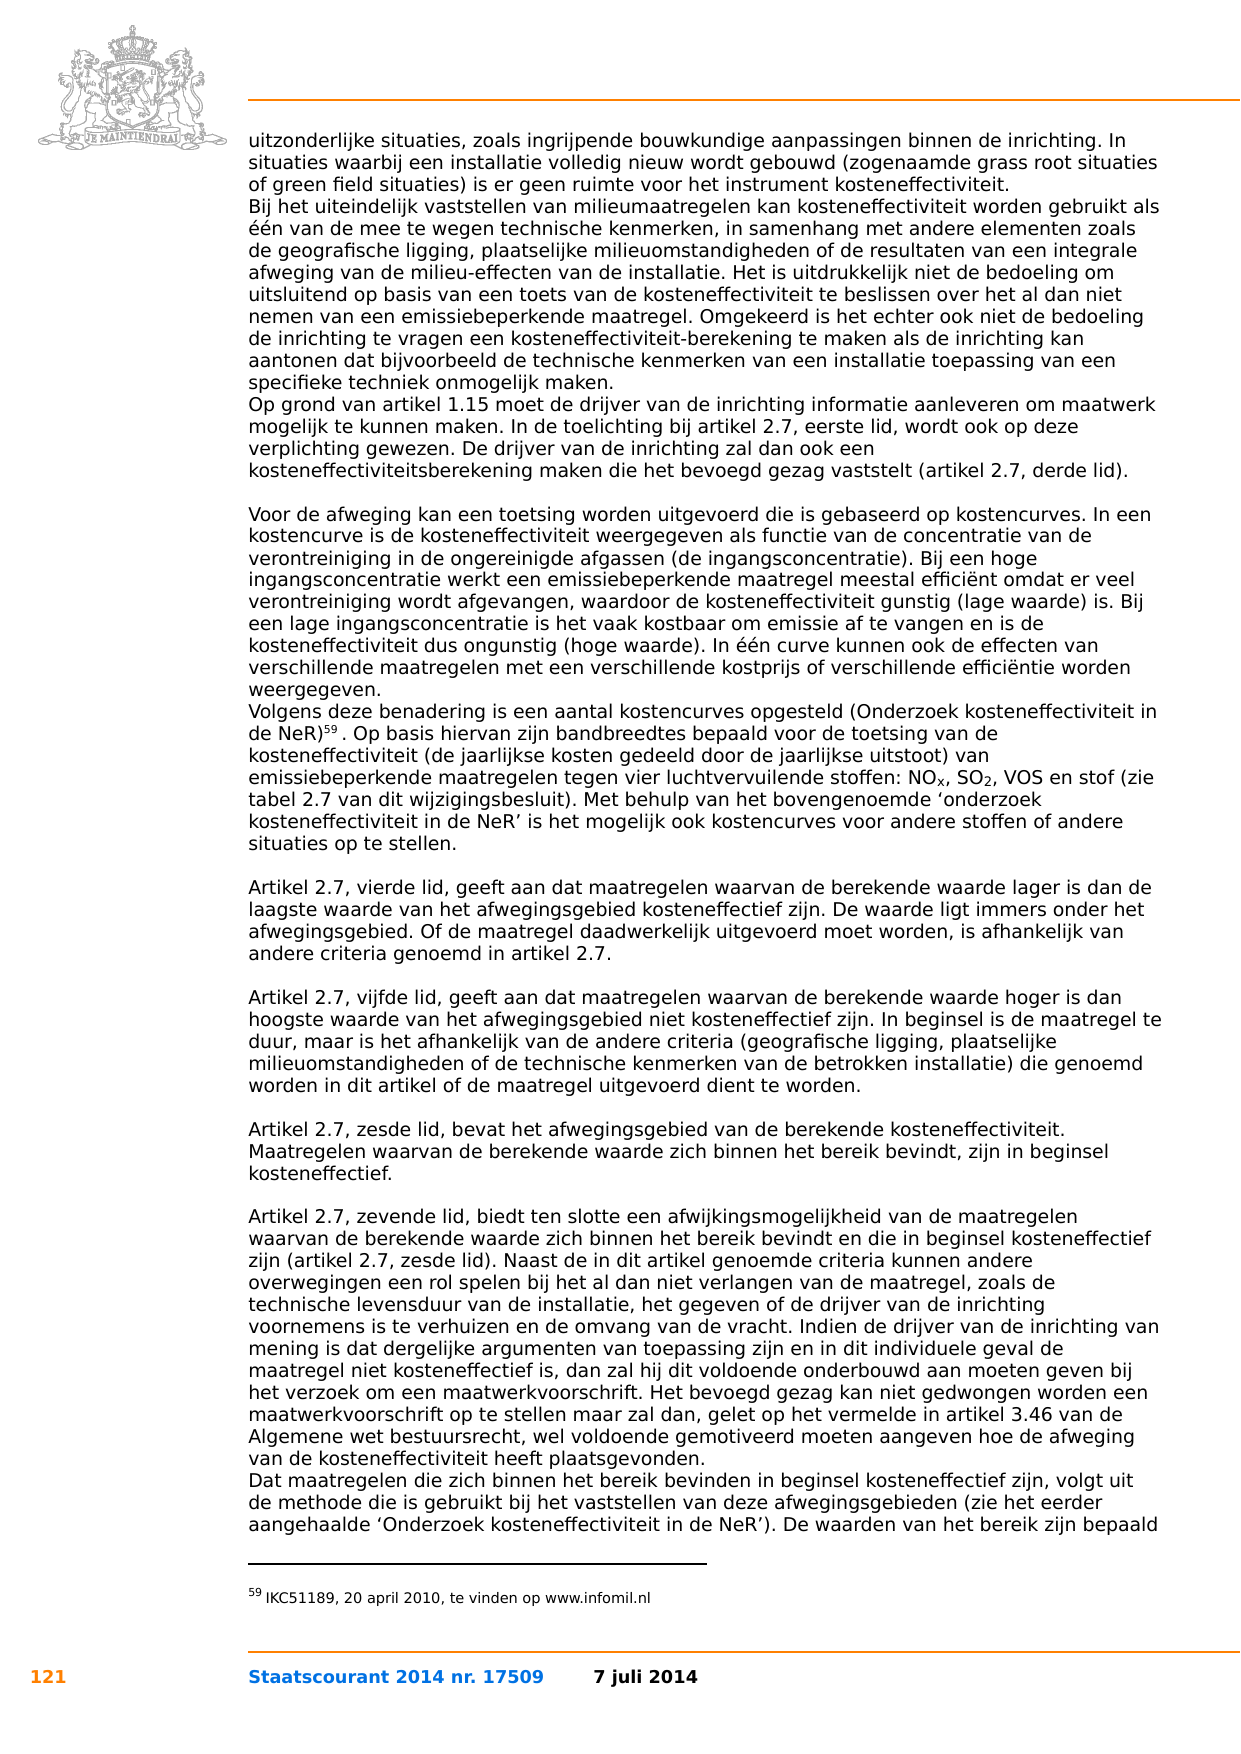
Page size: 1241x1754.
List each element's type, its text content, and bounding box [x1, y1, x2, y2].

text Artikel 2.7, vierde lid, geeft aan dat maatregelen waarvan de berekende waarde lager is dan de laagste waarde van het afwegingsgebied kosteneffectief zijn. De waarde ligt immers onder het afwegingsgebied. Of de maatregel daadwerkelijk uitgevoerd moet worden, is afhankelijk van andere criteria genoemd in artikel 2.7. [248, 877, 1163, 965]
text Artikel 2.7, zesde lid, bevat het afwegingsgebied van de berekende kosteneffectiviteit. Maatregelen waarvan de berekende waarde zich binnen het bereik bevindt, zijn in beginsel kosteneffectief. [248, 1118, 1163, 1184]
picture [38, 25, 227, 150]
text Artikel 2.7, zevende lid, biedt ten slotte een afwijkingsmogelijkheid van de maatregelen waarvan de berekende waarde zich binnen het bereik bevindt en die in beginsel kosteneffectief zijn (artikel 2.7, zesde lid). Naast de in dit artikel genoemde criteria kunnen andere overwegingen een rol spelen bij het al dan niet verlangen van de maatregel, zoals de technische levensduur van de installatie, het gegeven of de drijver van de inrichting voornemens is te verhuizen en de omvang van de vracht. Indien de drijver van de inrichting van mening is dat dergelijke argumenten van toepassing zijn en in dit individuele geval de maatregel niet kosteneffectief is, dan zal hij dit voldoende onderbouwd aan moeten geven bij het verzoek om een maatwerkvoorschrift. Het bevoegd gezag kan niet gedwongen worden een maatwerkvoorschrift op te stellen maar zal dan, gelet op het vermelde in artikel 3.46 van de Algemene wet bestuursrecht, wel voldoende gemotiveerd moeten aangeven hoe de afweging van de kosteneffectiviteit heeft plaatsgevonden. [248, 1206, 1163, 1470]
text Voor de afweging kan een toetsing worden uitgevoerd die is gebaseerd op kostencurves. In een kostencurve is de kosteneffectiviteit weergegeven als functie van de concentratie van de verontreiniging in de ongereinigde afgassen (de ingangsconcentratie). Bij een hoge ingangsconcentratie werkt een emissiebeperkende maatregel meestal efficiënt omdat er veel verontreiniging wordt afgevangen, waardoor de kosteneffectiviteit gunstig (lage waarde) is. Bij een lage ingangsconcentratie is het vaak kostbaar om emissie af te vangen en is de kosteneffectiviteit dus ongunstig (hoge waarde). In één curve kunnen ook de effecten van verschillende maatregelen met een verschillende kostprijs of verschillende efficiëntie worden weergegeven. [248, 503, 1163, 701]
text Artikel 2.7, vijfde lid, geeft aan dat maatregelen waarvan de berekende waarde hoger is dan hoogste waarde van het afwegingsgebied niet kosteneffectief zijn. In beginsel is de maatregel te duur, maar is het afhankelijk van de andere criteria (geografische ligging, plaatselijke milieuomstandigheden of de technische kenmerken van de betrokken installatie) die genoemd worden in dit artikel of de maatregel uitgevoerd dient te worden. [248, 987, 1163, 1097]
text Bij het uiteindelijk vaststellen van milieumaatregelen kan kosteneffectiviteit worden gebruikt als één van de mee te wegen technische kenmerken, in samenhang met andere elementen zoals de geografische ligging, plaatselijke milieuomstandigheden of de resultaten van een integrale afweging van de milieu-effecten van de installatie. Het is uitdrukkelijk niet de bedoeling om uitsluitend op basis van een toets van de kosteneffectiviteit te beslissen over het al dan niet nemen van een emissiebeperkende maatregel. Omgekeerd is het echter ook niet de bedoeling de inrichting te vragen een kosteneffectiviteit-berekening te maken als de inrichting kan aantonen dat bijvoorbeeld de technische kenmerken van een installatie toepassing van een specifieke techniek onmogelijk maken. [248, 196, 1163, 394]
text Op grond van artikel 1.15 moet de drijver van de inrichting informatie aanleveren om maatwerk mogelijk te kunnen maken. In de toelichting bij artikel 2.7, eerste lid, wordt ook op deze verplichting gewezen. De drijver van de inrichting zal dan ook een kosteneffectiviteitsberekening maken die het bevoegd gezag vaststelt (artikel 2.7, derde lid). [248, 394, 1163, 482]
text Dat maatregelen die zich binnen het bereik bevinden in beginsel kosteneffectief zijn, volgt uit de methode die is gebruikt bij het vaststellen van deze afwegingsgebieden (zie het eerder aangehaalde ‘Onderzoek kosteneffectiviteit in de NeR’). De waarden van het bereik zijn bepaald [248, 1470, 1163, 1536]
text IKC51189, 20 april 2010, te vinden op www.infomil.nl [248, 1586, 1163, 1608]
text uitzonderlijke situaties, zoals ingrijpende bouwkundige aanpassingen binnen de inrichting. In situaties waarbij een installatie volledig nieuw wordt gebouwd (zogenaamde grass root situaties of green field situaties) is er geen ruimte voor het instrument kosteneffectiviteit. [248, 130, 1163, 196]
text Volgens deze benadering is een aantal kostencurves opgesteld (Onderzoek kosteneffectiviteit in de NeR). Op basis hiervan zijn bandbreedtes bepaald voor de toetsing van de kosteneffectiviteit (de jaarlijkse kosten gedeeld door de jaarlijkse uitstoot) van emissiebeperkende maatregelen tegen vier luchtvervuilende stoffen: NOx, SO2, VOS en stof (zie tabel 2.7 van dit wijzigingsbesluit). Met behulp van het bovengenoemde ‘onderzoek kosteneffectiviteit in de NeR’ is het mogelijk ook kostencurves voor andere stoffen of andere situaties op te stellen. [248, 701, 1163, 855]
